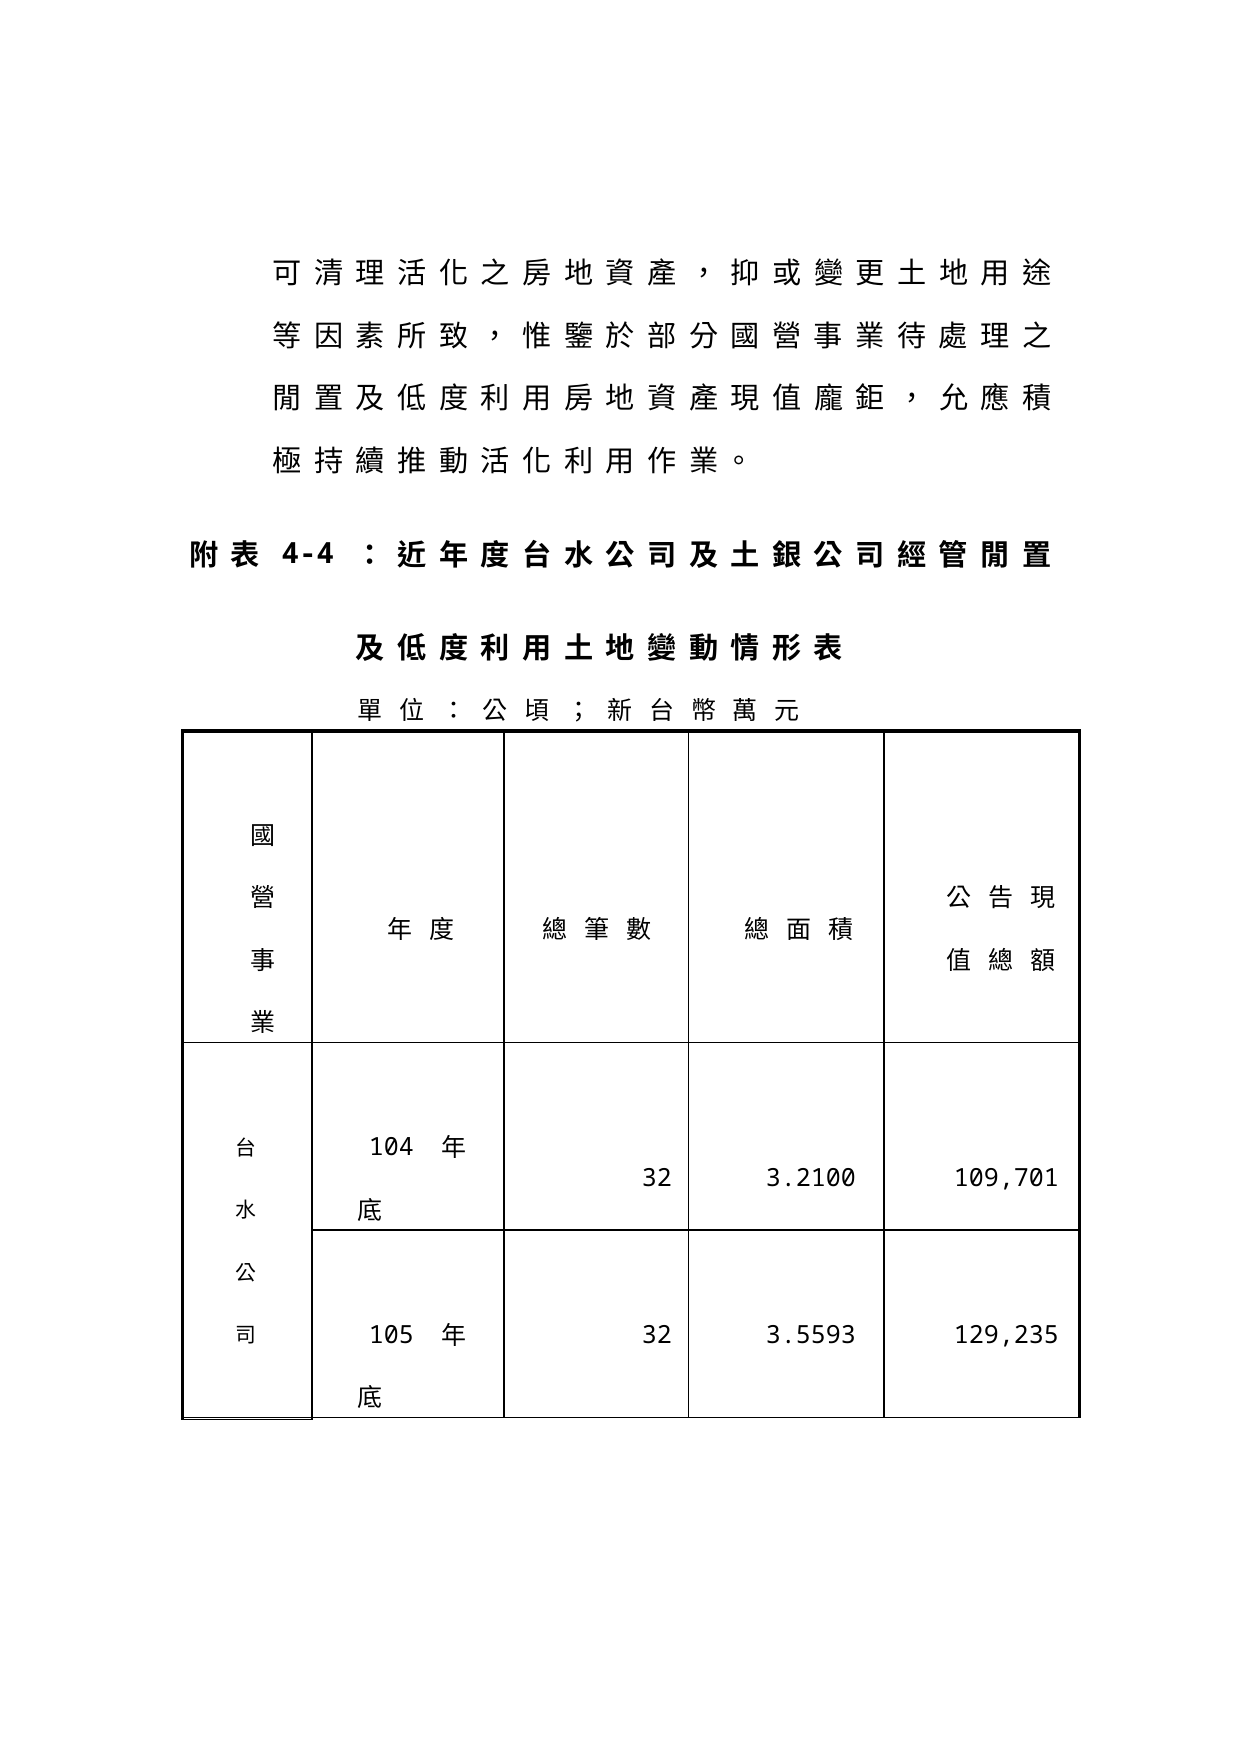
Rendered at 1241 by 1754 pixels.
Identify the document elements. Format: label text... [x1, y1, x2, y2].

table_cell 104年底 [313, 1043, 503, 1229]
table_cell 129,235 [885, 1231, 1078, 1417]
table_cell 32 [505, 1231, 688, 1417]
table_cell 台水公司 [184, 1043, 311, 1417]
text 可清理活化之房地資產，抑或變更土地用途等因素所致，惟鑒於部分國營事業待處理之閒置及低度利用房地資產現值龐鉅，允應積極持續推動活化利用作業。 [242, 229, 1058, 479]
table_cell 3.5593 [689, 1231, 883, 1417]
table_cell 109,701 [885, 1043, 1078, 1229]
table_cell 3.2100 [689, 1043, 883, 1229]
text 附表4-4：近年度台水公司及土銀公司經管閒置及低度利用土地變動情形表 單位：公頃；新台幣萬元 [183, 479, 1058, 729]
table_header 總筆數 [505, 733, 688, 1042]
table_header 總面積 [689, 733, 883, 1042]
table_header 公告現值總額 [885, 733, 1078, 1042]
table_header 年度 [313, 733, 503, 1042]
table_header 國營事業 [184, 733, 311, 1042]
table_cell 105年底 [313, 1231, 503, 1417]
table_cell 32 [505, 1043, 688, 1229]
